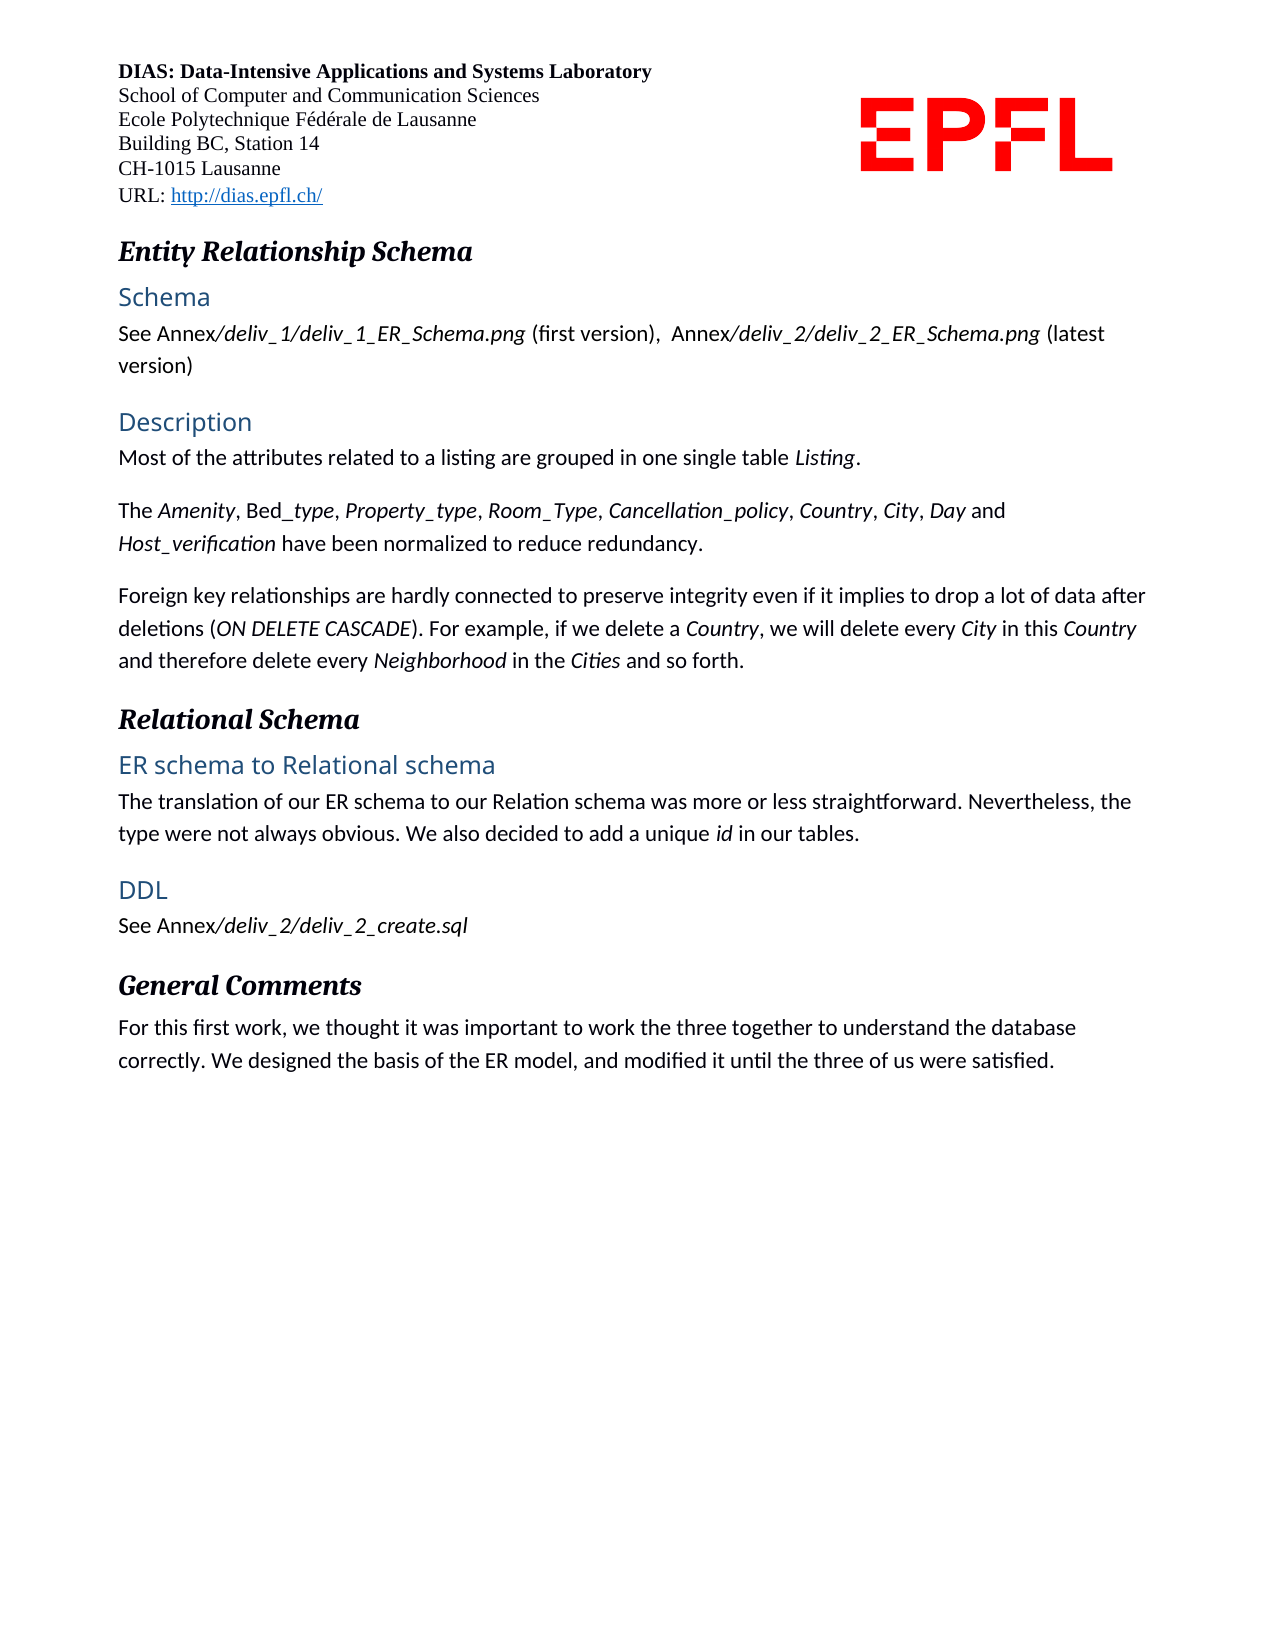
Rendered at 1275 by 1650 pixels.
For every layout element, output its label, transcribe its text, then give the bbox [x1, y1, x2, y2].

text See Annex/deliv_1/deliv_1_ER_Schema.png (first version), Annex/deliv_2/deliv_2_ER_Schema.png (latest version) [118, 319, 1157, 379]
text The translation of our ER schema to our Relation schema was more or less straightforward. Nevertheless, the type were not always obvious. We also decided to add a unique id in our tables. [118, 787, 1157, 847]
text Foreign key relationships are hardly connected to preserve integrity even if it implies to drop a lot of data after deletions (ON DELETE CASCADE). For example, if we delete a Country, we will delete every City in this Country and therefore delete every Neighborhood in the Cities and so forth. [118, 582, 1157, 674]
subtitle Relational Schema [118, 703, 1157, 737]
text See Annex/deliv_2/deliv_2_create.sql [118, 912, 1157, 939]
text For this first work, we thought it was important to work the three together to understand the database correctly. We designed the basis of the ER model, and modified it until the three of us were satisfied. [118, 1013, 1157, 1074]
text The Amenity, Bed_type, Property_type, Room_Type, Cancellation_policy, Country, City, Day and Host_verification have been normalized to reduce redundancy. [118, 496, 1157, 557]
subtitle DDL [118, 872, 1157, 906]
text Most of the attributes related to a listing are grouped in one single table Listing. [118, 443, 1157, 471]
subtitle Description [118, 404, 1157, 438]
subtitle Entity Relationship Schema [118, 235, 1157, 269]
subtitle General Comments [118, 969, 1157, 1002]
subtitle ER schema to Relational schema [118, 748, 1157, 782]
picture [829, 67, 1143, 203]
subtitle Schema [118, 280, 1157, 314]
